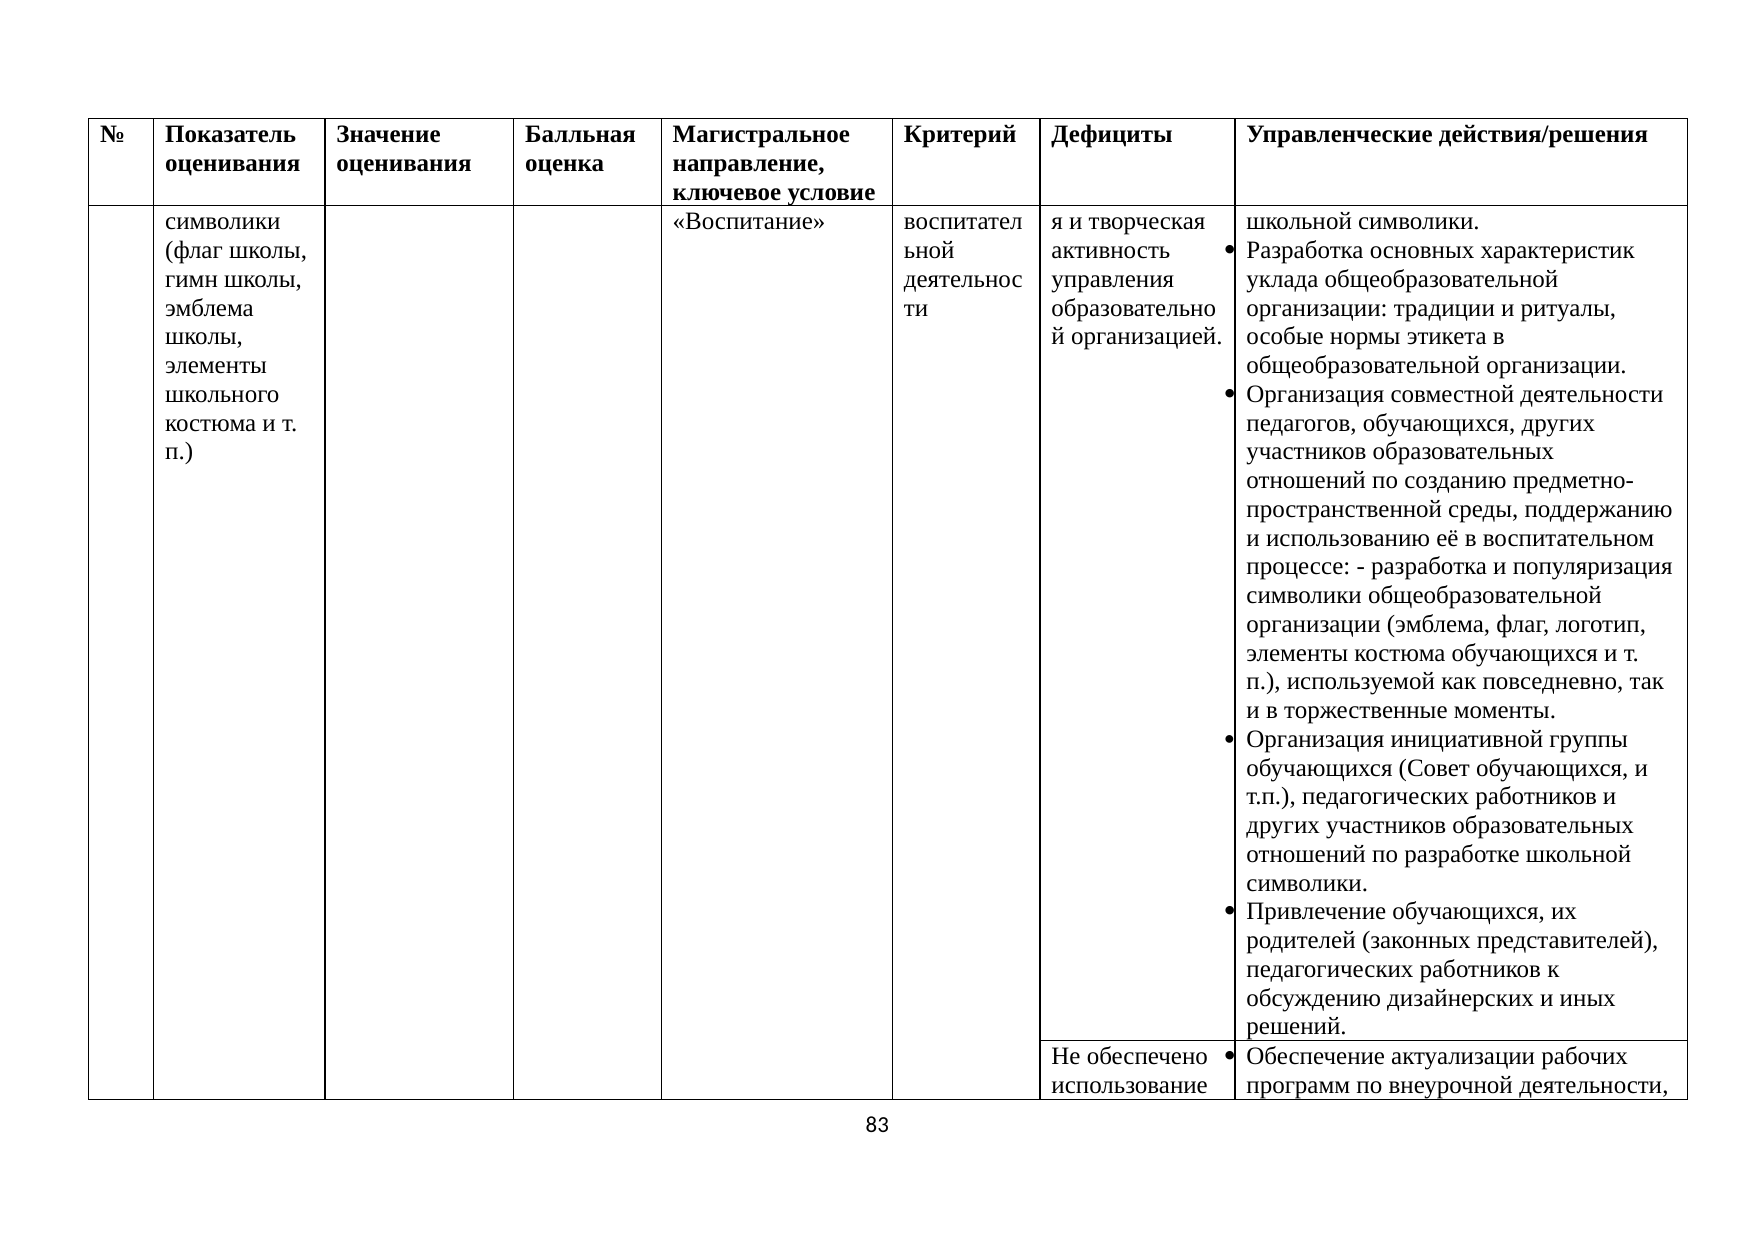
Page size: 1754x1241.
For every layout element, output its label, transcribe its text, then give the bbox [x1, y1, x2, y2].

table_header Значение оценивания [326, 119, 513, 205]
table_cell Обеспечение актуализации рабочих программ по внеурочной деятельности, [1236, 1041, 1687, 1099]
table_cell «Воспитание» [662, 206, 892, 1099]
table_cell символики (флаг школы, гимн школы, эмблема школы, элементы школьного костюма и т. п.) [154, 206, 324, 1099]
table_cell школьной символики. Разработка основных характеристик уклада общеобразовательной организации: традиции и ритуалы, особые нормы этикета в общеобразовательной организации. Организация совместной деятельности педагогов, обучающихся, других участников образовательных отношений по созданию предметно-пространственной среды, поддержанию и использованию её в воспитательном процессе: - разработка и популяризация символики общеобразовательной организации (эмблема, флаг, логотип, элементы костюма обучающихся и т. п.), используемой как повседневно, так и в торжественные моменты. Организация инициативной группы обучающихся (Совет обучающихся, и т.п.), педагогических работников и других участников образовательных отношений по разработке школьной символики. Привлечение обучающихся, их родителей (законных представителей), педагогических работников к обсуждению дизайнерских и иных решений. [1236, 206, 1687, 1040]
table_cell я и творческая активность управления образовательной организацией. [1041, 206, 1234, 1040]
table_cell воспитательной деятельности [893, 206, 1039, 1099]
table_header Дефициты [1041, 119, 1234, 205]
table_header Управленческие действия/решения [1236, 119, 1687, 205]
table_cell [89, 206, 153, 1099]
table_cell [514, 206, 661, 1099]
table_header Критерий [893, 119, 1039, 205]
table_header Балльная оценка [514, 119, 661, 205]
table_header № [89, 119, 153, 205]
table_cell Не обеспечено использование [1041, 1041, 1234, 1099]
table_header Магистральное направление, ключевое условие [662, 119, 892, 205]
table_header Показатель оценивания [154, 119, 324, 205]
table_cell [326, 206, 513, 1099]
